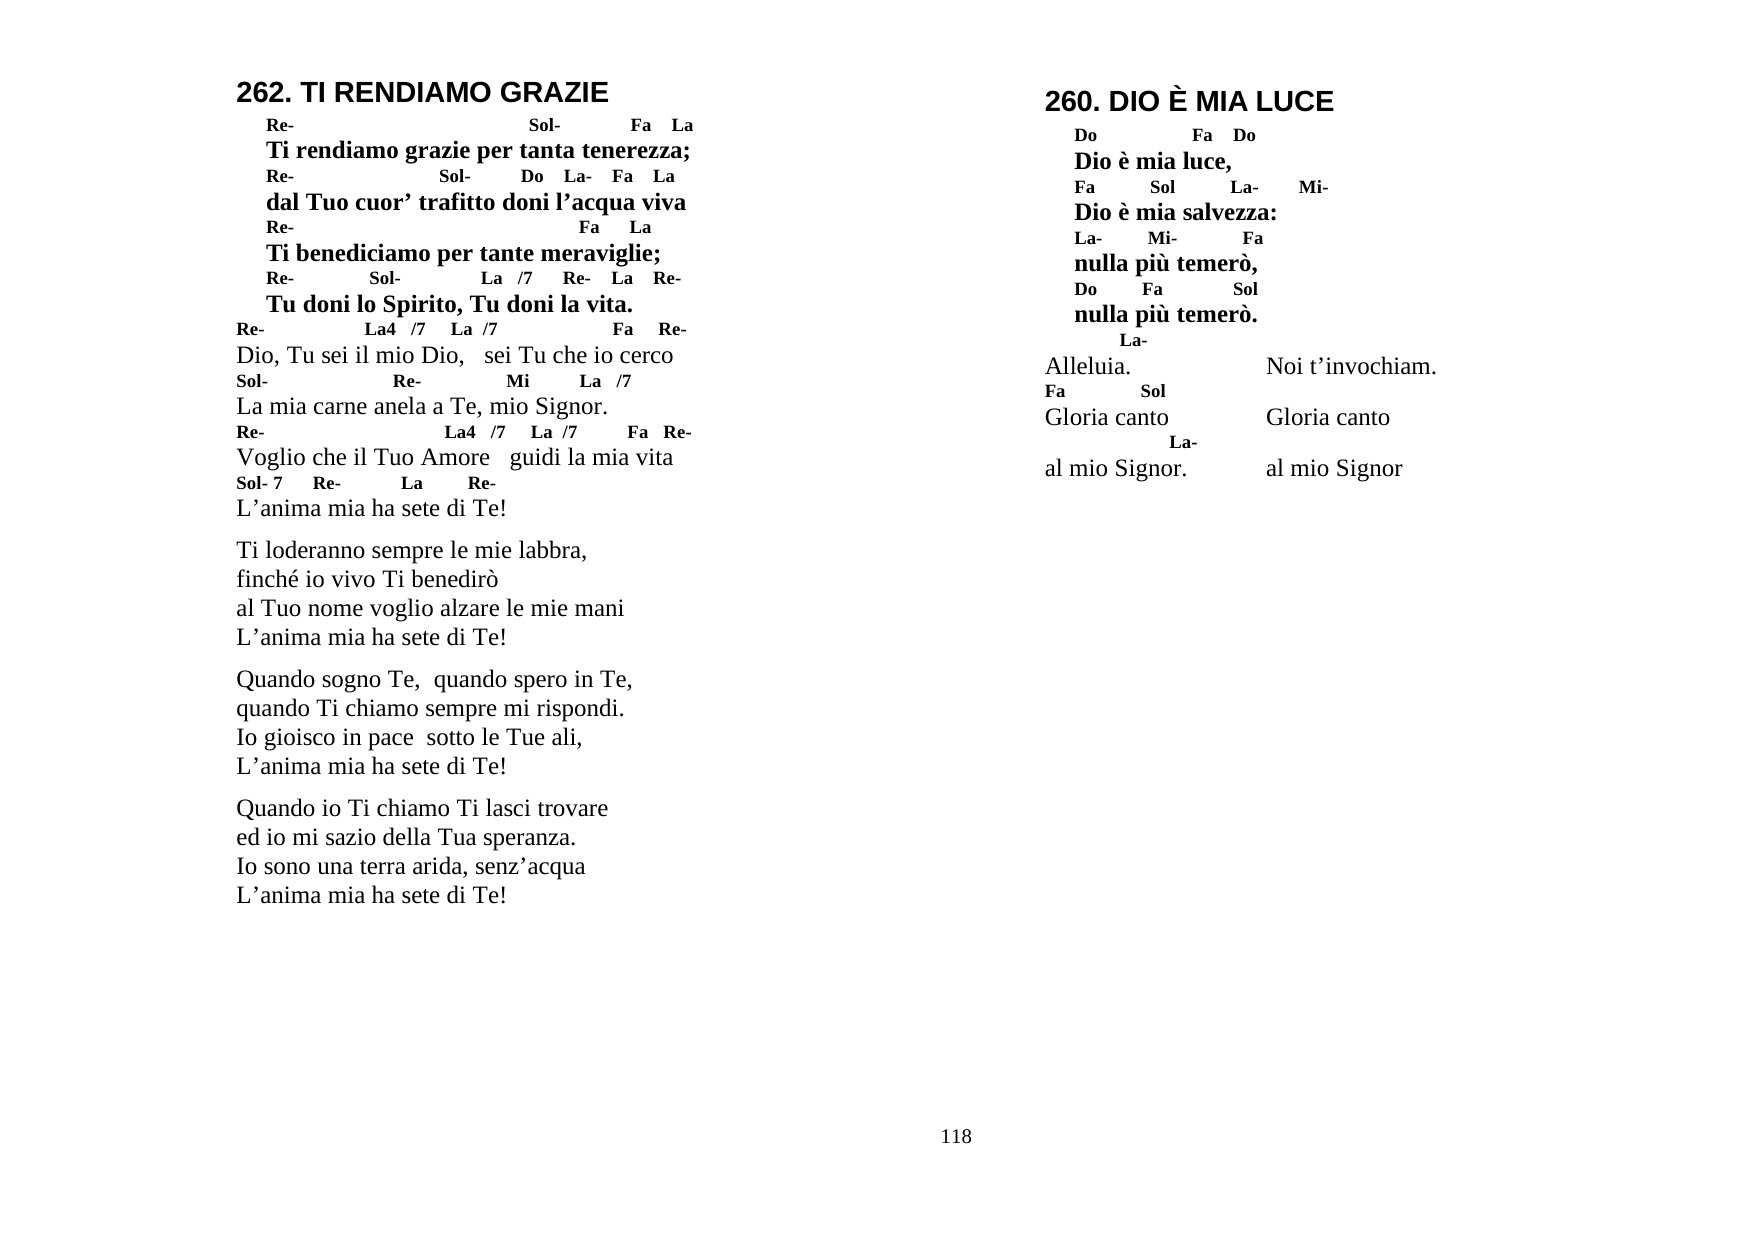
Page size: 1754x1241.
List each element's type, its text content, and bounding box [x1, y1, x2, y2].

text Sol- Re- Mi La /7 [236, 369, 867, 391]
text nulla più temerò, [1074, 248, 1676, 277]
text Alleluia. Noi t’invochiam. [1044, 351, 1676, 379]
text Ti benediciamo per tante meraviglie; [236, 238, 867, 267]
text Quando io Ti chiamo Ti lasci trovare [236, 792, 867, 821]
text finché io vivo Ti benedirò [236, 564, 867, 593]
text Re- La4 /7 La /7 Fa Re- [236, 318, 867, 340]
text Ti rendiamo grazie per tanta tenerezza; [236, 135, 867, 164]
text Re- La4 /7 La /7 Fa Re- [236, 420, 867, 442]
text dal Tuo cuor’ trafitto doni l’acqua viva [236, 186, 867, 216]
text al mio Signor. al mio Signor [1044, 453, 1676, 482]
text Re- Fa La [266, 216, 867, 238]
text Tu doni lo Spirito, Tu doni la vita. [236, 289, 867, 318]
text al Tuo nome voglio alzare le mie mani [236, 593, 867, 622]
text Io sono una terra arida, senz’acqua [236, 851, 867, 879]
text Sol- 7 Re- La Re- [236, 471, 867, 493]
text quando Ti chiamo sempre mi rispondi. [236, 693, 867, 722]
subtitle 262. TI RENDIAMO GRAZIE [236, 84, 867, 107]
text Voglio che il Tuo Amore guidi la mia vita [236, 442, 867, 471]
text Gloria canto Gloria canto [1044, 402, 1676, 431]
text Quando sogno Te, quando spero in Te, [236, 664, 867, 693]
text L’anima mia ha sete di Te! [236, 493, 867, 522]
text Ti loderanno sempre le mie labbra, [236, 535, 867, 564]
text Dio è mia salvezza: [1074, 197, 1676, 226]
text ed io mi sazio della Tua speranza. [236, 821, 867, 851]
text L’anima mia ha sete di Te! [236, 879, 867, 909]
text Dio è mia luce, [1074, 146, 1676, 175]
text Fa Sol La- Mi- [1074, 175, 1676, 197]
text La- Mi- Fa [1074, 226, 1676, 248]
text Fa Sol [1044, 379, 1676, 402]
text Io gioisco in pace sotto le Tue ali, [236, 722, 867, 751]
text Re- Sol- Do La- Fa La [266, 164, 867, 186]
text nulla più temerò. [1074, 299, 1676, 328]
text L’anima mia ha sete di Te! [236, 622, 867, 651]
text La- [1044, 431, 1676, 453]
text Re- Sol- La /7 Re- La Re- [266, 267, 867, 289]
text Re- Sol- Fa La [266, 113, 867, 135]
text Dio, Tu sei il mio Dio, sei Tu che io cerco [236, 340, 867, 369]
text Do Fa Sol [1074, 277, 1676, 299]
text L’anima mia ha sete di Te! [236, 751, 867, 780]
text Do Fa Do [1074, 124, 1676, 146]
subtitle 260. DIO È MIA LUCE [1044, 84, 1676, 118]
text La mia carne anela a Te, mio Signor. [236, 391, 867, 420]
text La- [1044, 328, 1676, 351]
